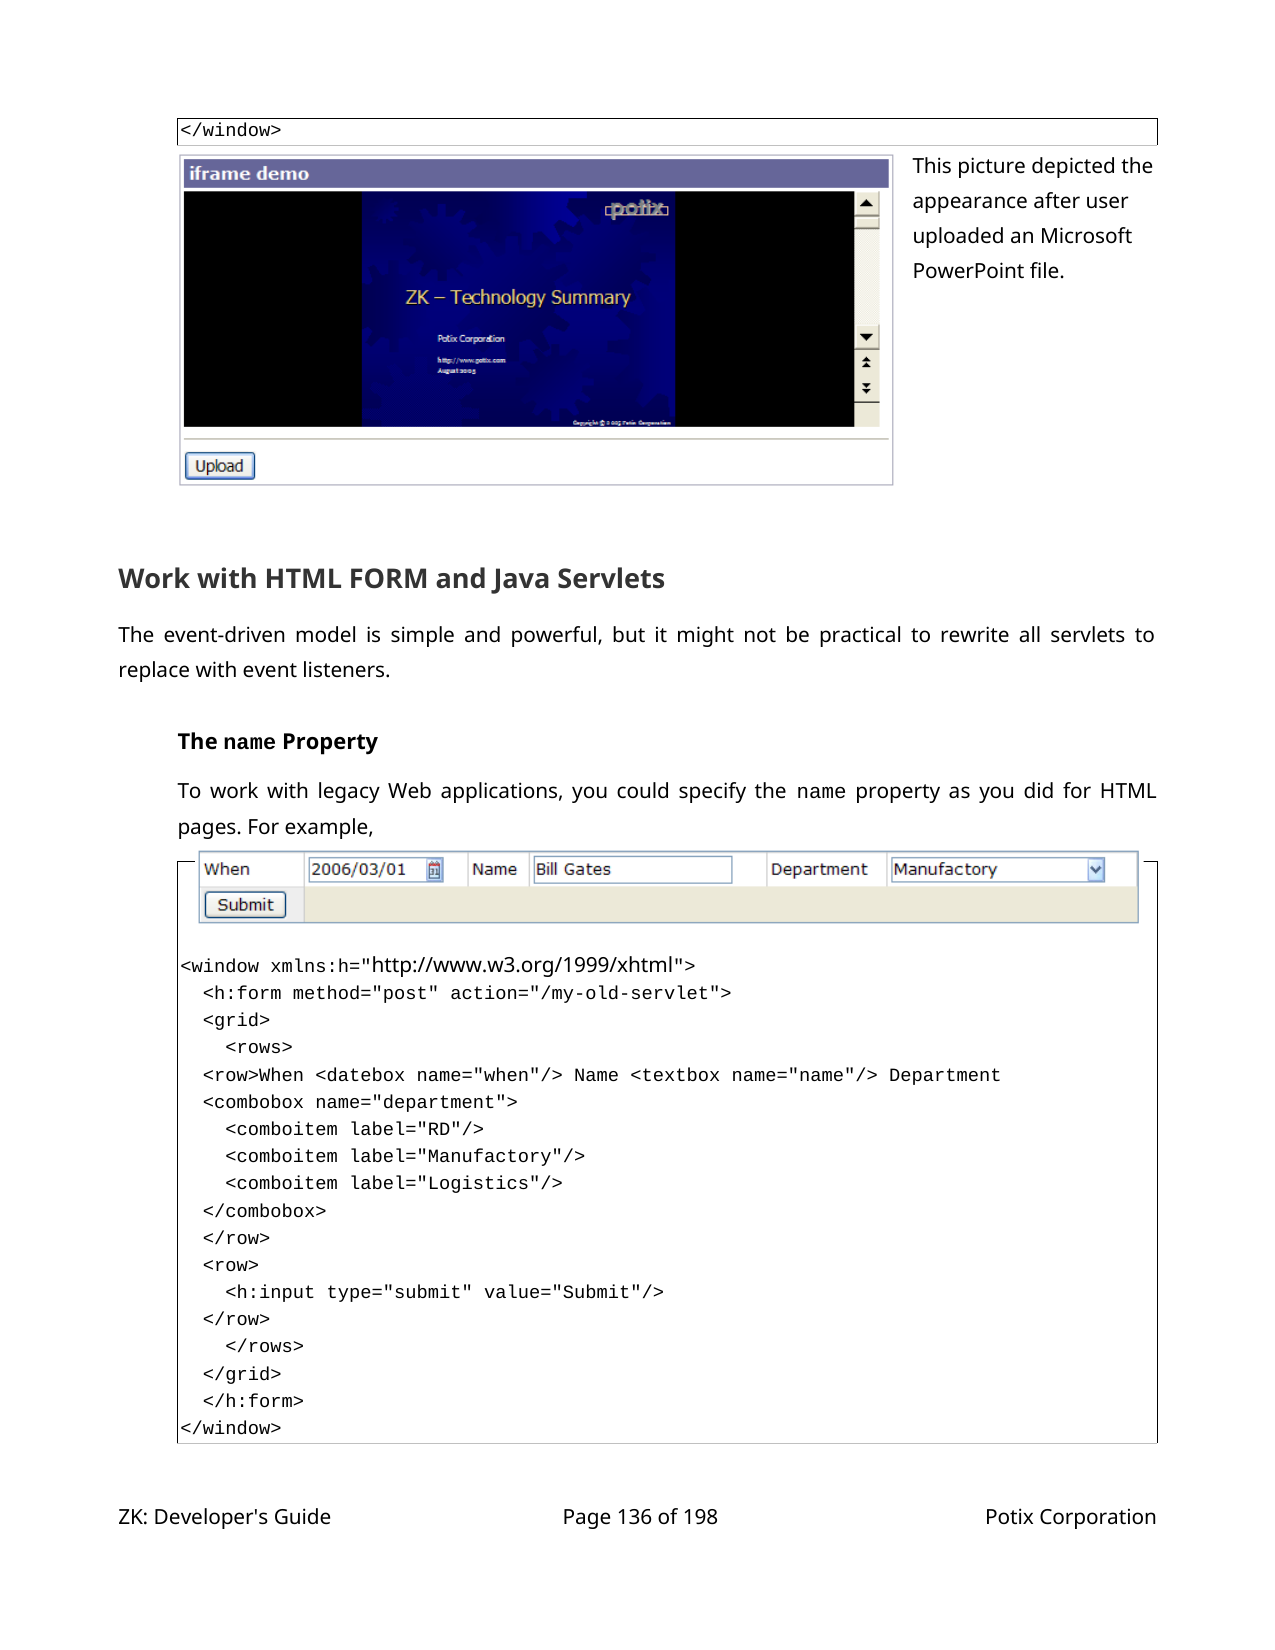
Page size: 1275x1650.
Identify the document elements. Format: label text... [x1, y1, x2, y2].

text <comboitem label="RD"/> [178, 1117, 1157, 1141]
text <grid> [178, 1008, 1157, 1032]
table_header [898, 151, 912, 488]
text </rows> [178, 1334, 1157, 1359]
text <rows> [178, 1035, 1157, 1059]
text </row> [178, 1226, 1157, 1250]
text <row>When <datebox name="when"/> Name <textbox name="name"/> Department [178, 1062, 1157, 1087]
text <comboitem label="Logistics"/> [178, 1171, 1157, 1196]
text The event-driven model is simple and powerful, but it might not be practical to rewrite all servlets to replace with event listeners. [118, 620, 1157, 683]
table_header This picture depicted the appearance after user uploaded an Microsoft PowerPoint file. [912, 151, 1156, 488]
text <h:form method="post" action="/my-old-servlet"> [178, 981, 1157, 1005]
text </h:form> [178, 1389, 1157, 1413]
text </window> [178, 1416, 1157, 1443]
picture [195, 847, 1144, 926]
text </window> [178, 119, 1157, 145]
subtitle Work with HTML FORM and Java Servlets [118, 559, 1157, 596]
text <window xmlns:h="http://www.w3.org/1999/xhtml"> [178, 950, 1157, 978]
text <comboitem label="Manufactory"/> [178, 1144, 1157, 1168]
text To work with legacy Web applications, you could specify the name property as you did for HTML pages. For example, [177, 776, 1157, 840]
text </combobox> [178, 1198, 1157, 1223]
text </grid> [178, 1362, 1157, 1386]
subtitle The name Property [177, 726, 1157, 756]
text </row> [178, 1307, 1157, 1331]
text <combobox name="department"> [178, 1090, 1157, 1114]
text <h:input type="submit" value="Submit"/> [178, 1280, 1157, 1304]
text <row> [178, 1253, 1157, 1277]
picture [177, 150, 898, 489]
